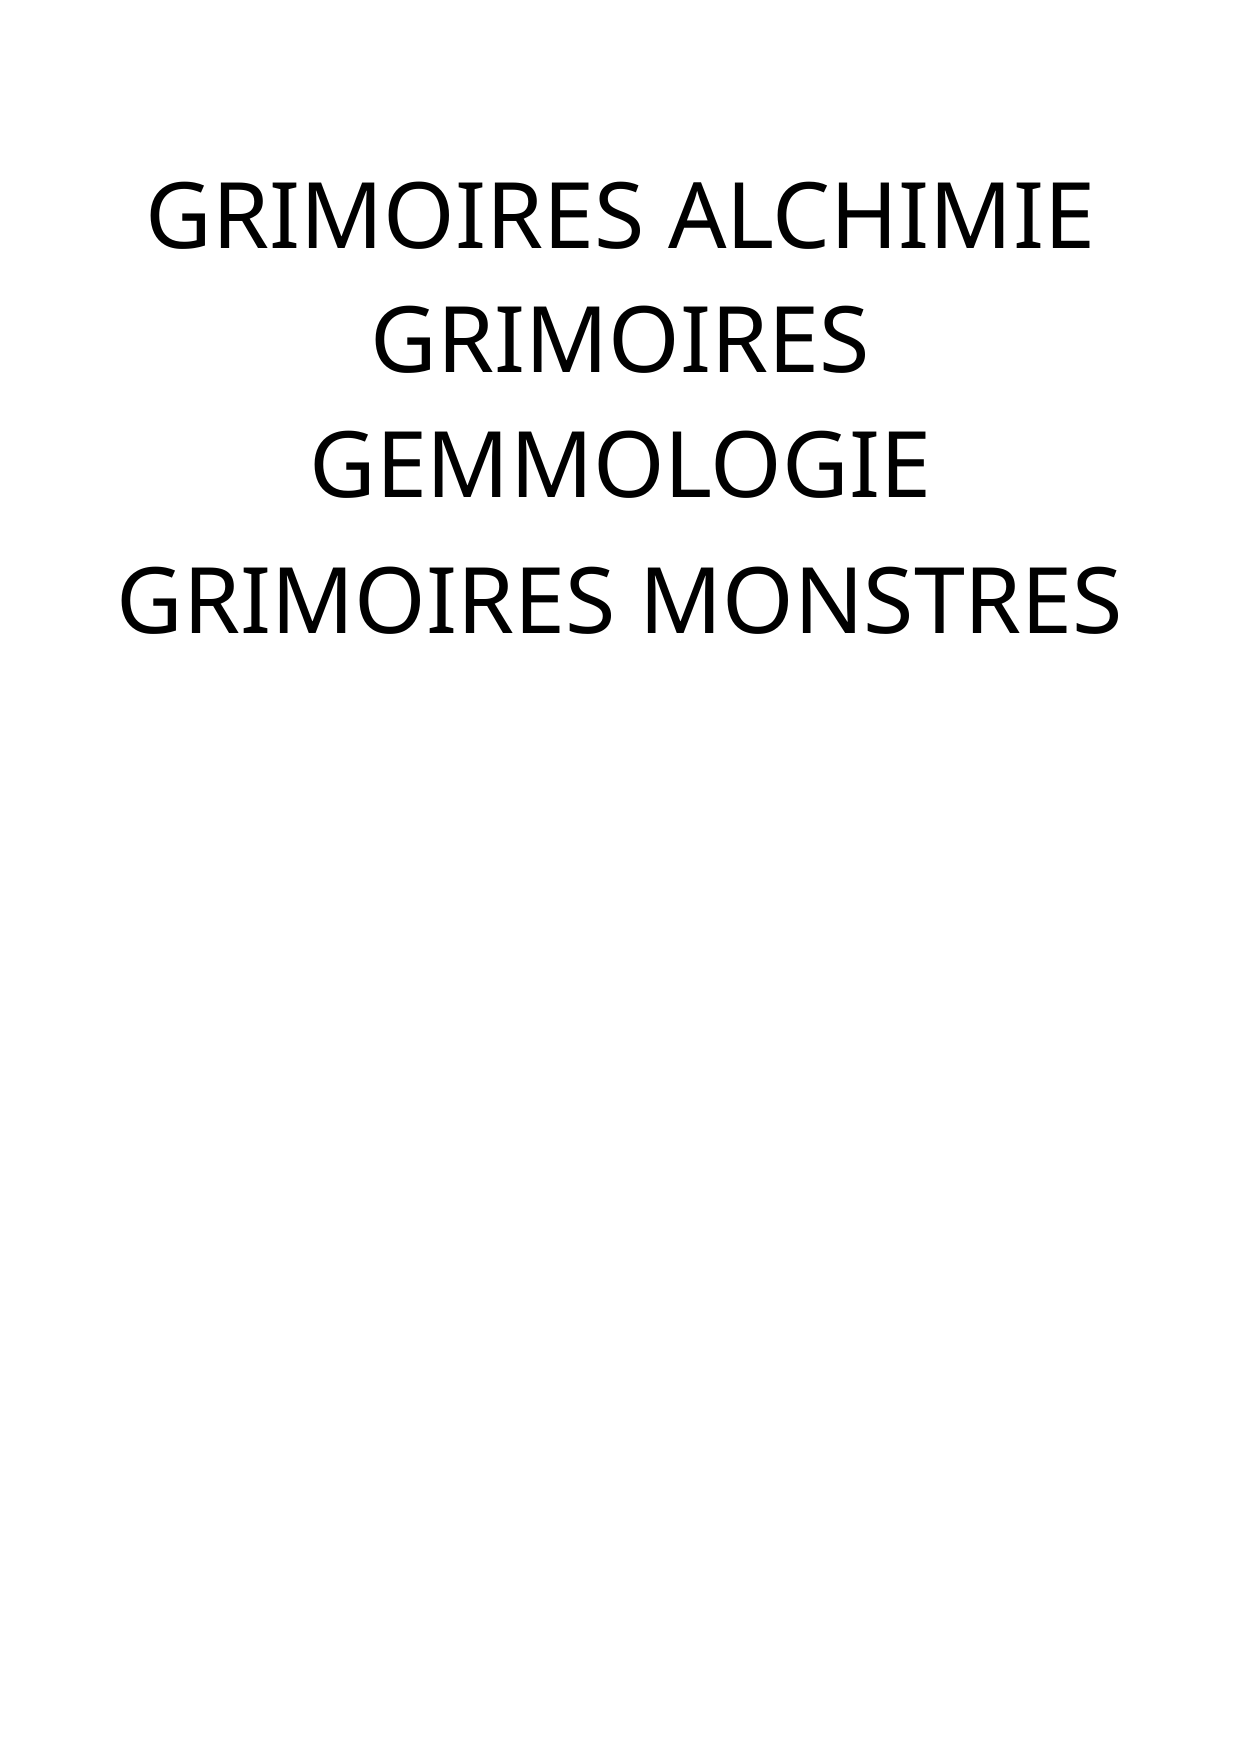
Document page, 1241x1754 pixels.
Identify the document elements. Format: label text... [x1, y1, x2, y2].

text GRIMOIRES MONSTRES [112, 536, 1128, 661]
text GRIMOIRES ALCHIMIE GRIMOIRES GEMMOLOGIE [112, 150, 1128, 525]
